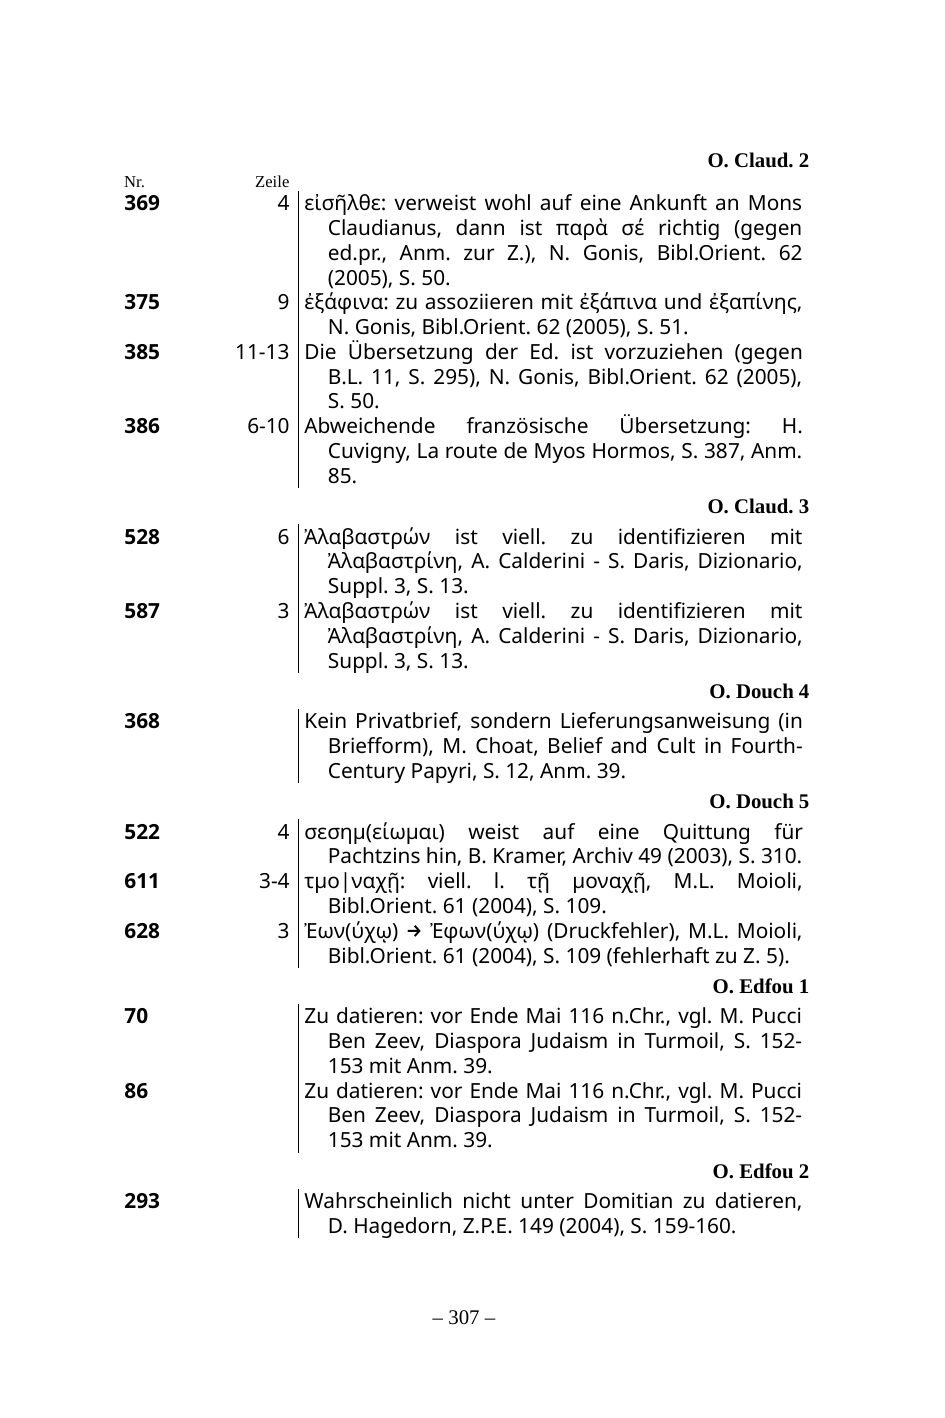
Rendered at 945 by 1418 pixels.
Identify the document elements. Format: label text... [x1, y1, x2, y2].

table_header 293 [118, 1189, 298, 1238]
table_header 4 [207, 819, 298, 869]
table_cell Zu datieren: vor Ende Mai 116 n.Chr., vgl. M. Pucci Ben Zeev, Diaspora Judaism in Turmoil, S. 152-153 mit Anm. 39. [299, 1078, 809, 1153]
table_header Zu datieren: vor Ende Mai 116 n.Chr., vgl. M. Pucci Ben Zeev, Diaspora Judaism in Turmoil, S. 152-153 mit Anm. 39. [299, 1004, 809, 1078]
subtitle O. Edfou 2 [118, 1159, 809, 1183]
subtitle O. Douch 4 [118, 679, 809, 703]
subtitle O. Claud. 3 [118, 494, 809, 518]
table_header 528 [118, 524, 207, 599]
table_cell 3 [207, 599, 298, 673]
table_cell 9 [207, 290, 298, 339]
table_header Kein Privatbrief, sondern Lieferungsanweisung (in Briefform), M. Choat, Belief and Cult in Fourth-Century Papyri, S. 12, Anm. 39. [299, 709, 809, 783]
table_cell εἰσῆλθε: verweist wohl auf eine Ankunft an Mons Claudianus, dann ist παρὰ σέ richtig (gegen ed.pr., Anm. zur Z.), N. Gonis, Bibl.Orient. 62 (2005), S. 50. [299, 191, 809, 290]
table_cell 628 [118, 919, 207, 968]
subtitle O. Douch 5 [118, 789, 809, 813]
table_cell 11-13 [207, 340, 298, 414]
table_header Ἀλαβαστρών ist viell. zu identifizieren mit Ἀλαβαστρίνη, A. Calderini - S. Daris, Dizionario, Suppl. 3, S. 13. [299, 524, 809, 599]
subtitle O. Edfou 1 [118, 974, 809, 998]
table_header 70 [118, 1004, 298, 1078]
table_cell 3-4 [207, 869, 298, 918]
table_cell τμο|ναχῇ: viell. l. τῇ μοναχῇ, M.L. Moioli, Bibl.Orient. 61 (2004), S. 109. [299, 869, 809, 918]
table_cell Die Übersetzung der Ed. ist vorzuziehen (gegen B.L. 11, S. 295), N. Gonis, Bibl.Orient. 62 (2005), S. 50. [299, 340, 809, 414]
table_header Wahrscheinlich nicht unter Domitian zu datieren, D. Hagedorn, Z.P.E. 149 (2004), S. 159-160. [299, 1189, 809, 1238]
table_cell 6-10 [207, 414, 298, 488]
table_cell Abweichende französische Übersetzung: H. Cuvigny, La route de Myos Hormos, S. 387, Anm. 85. [299, 414, 809, 488]
table_cell Ἐων(ύχῳ) → Ἐφων(ύχῳ) (Druckfehler), M.L. Moioli, Bibl.Orient. 61 (2004), S. 109 (fehlerhaft zu Z. 5). [299, 919, 809, 968]
table_cell 3 [207, 919, 298, 968]
table_cell 385 [118, 340, 207, 414]
table_cell 86 [118, 1078, 298, 1153]
table_header 368 [118, 709, 298, 783]
table_cell 611 [118, 869, 207, 918]
table_cell ἐξάφινα: zu assoziieren mit ἐξάπινα und ἐξαπίνης, N. Gonis, Bibl.Orient. 62 (2005), S. 51. [299, 290, 809, 339]
table_cell 386 [118, 414, 207, 488]
table_header σεσημ(είωμαι) weist auf eine Quittung für Pachtzins hin, B. Kramer, Archiv 49 (2003), S. 310. [299, 819, 809, 869]
table_cell 369 [118, 191, 207, 290]
table_cell 587 [118, 599, 207, 673]
table_cell 4 [207, 191, 298, 290]
table_cell Ἀλαβαστρών ist viell. zu identifizieren mit Ἀλαβαστρίνη, A. Calderini - S. Daris, Dizionario, Suppl. 3, S. 13. [299, 599, 809, 673]
table_header 6 [207, 524, 298, 599]
table_header 522 [118, 819, 207, 869]
table_cell 375 [118, 290, 207, 339]
